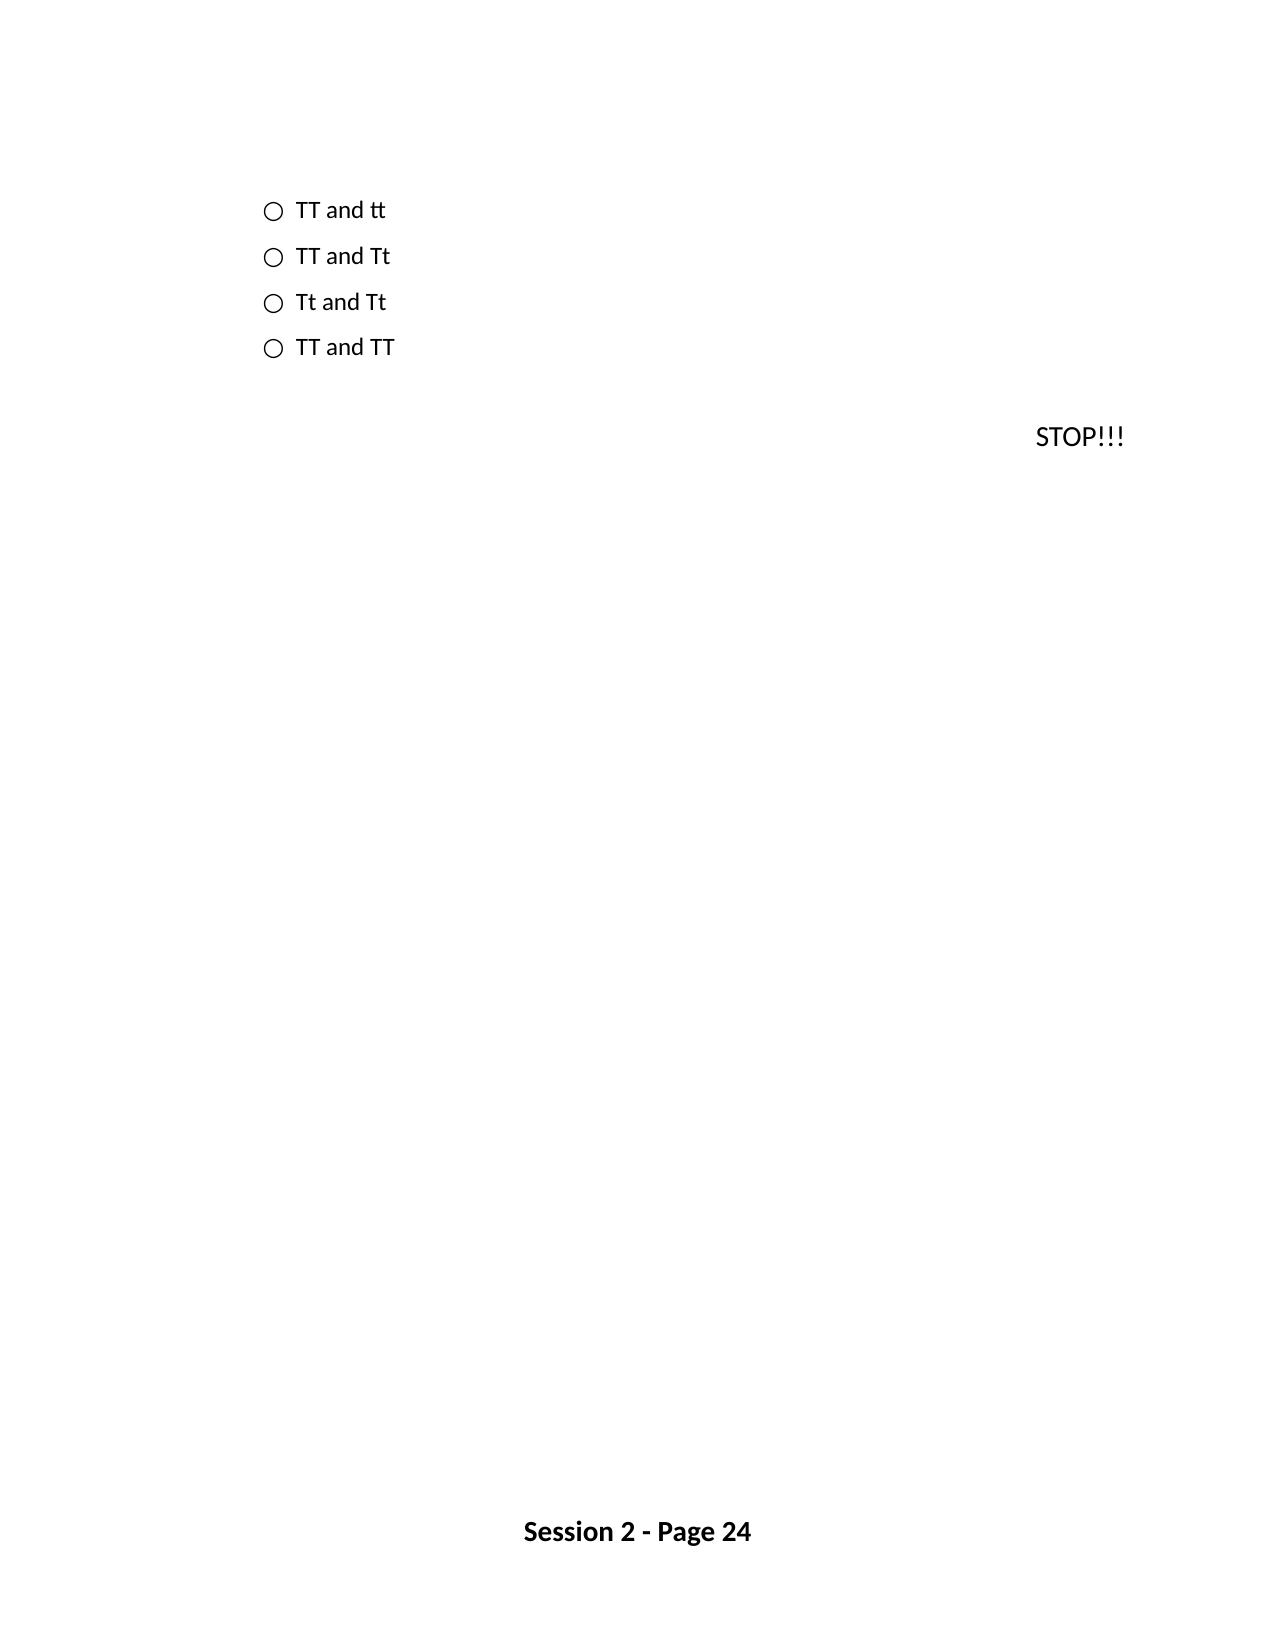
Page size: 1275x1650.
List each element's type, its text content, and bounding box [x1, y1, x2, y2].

text STOP!!! [150, 418, 1125, 454]
list ○ TT and tt ○ TT and Tt ○ Tt and Tt ○ TT and TT [187, 150, 1125, 404]
